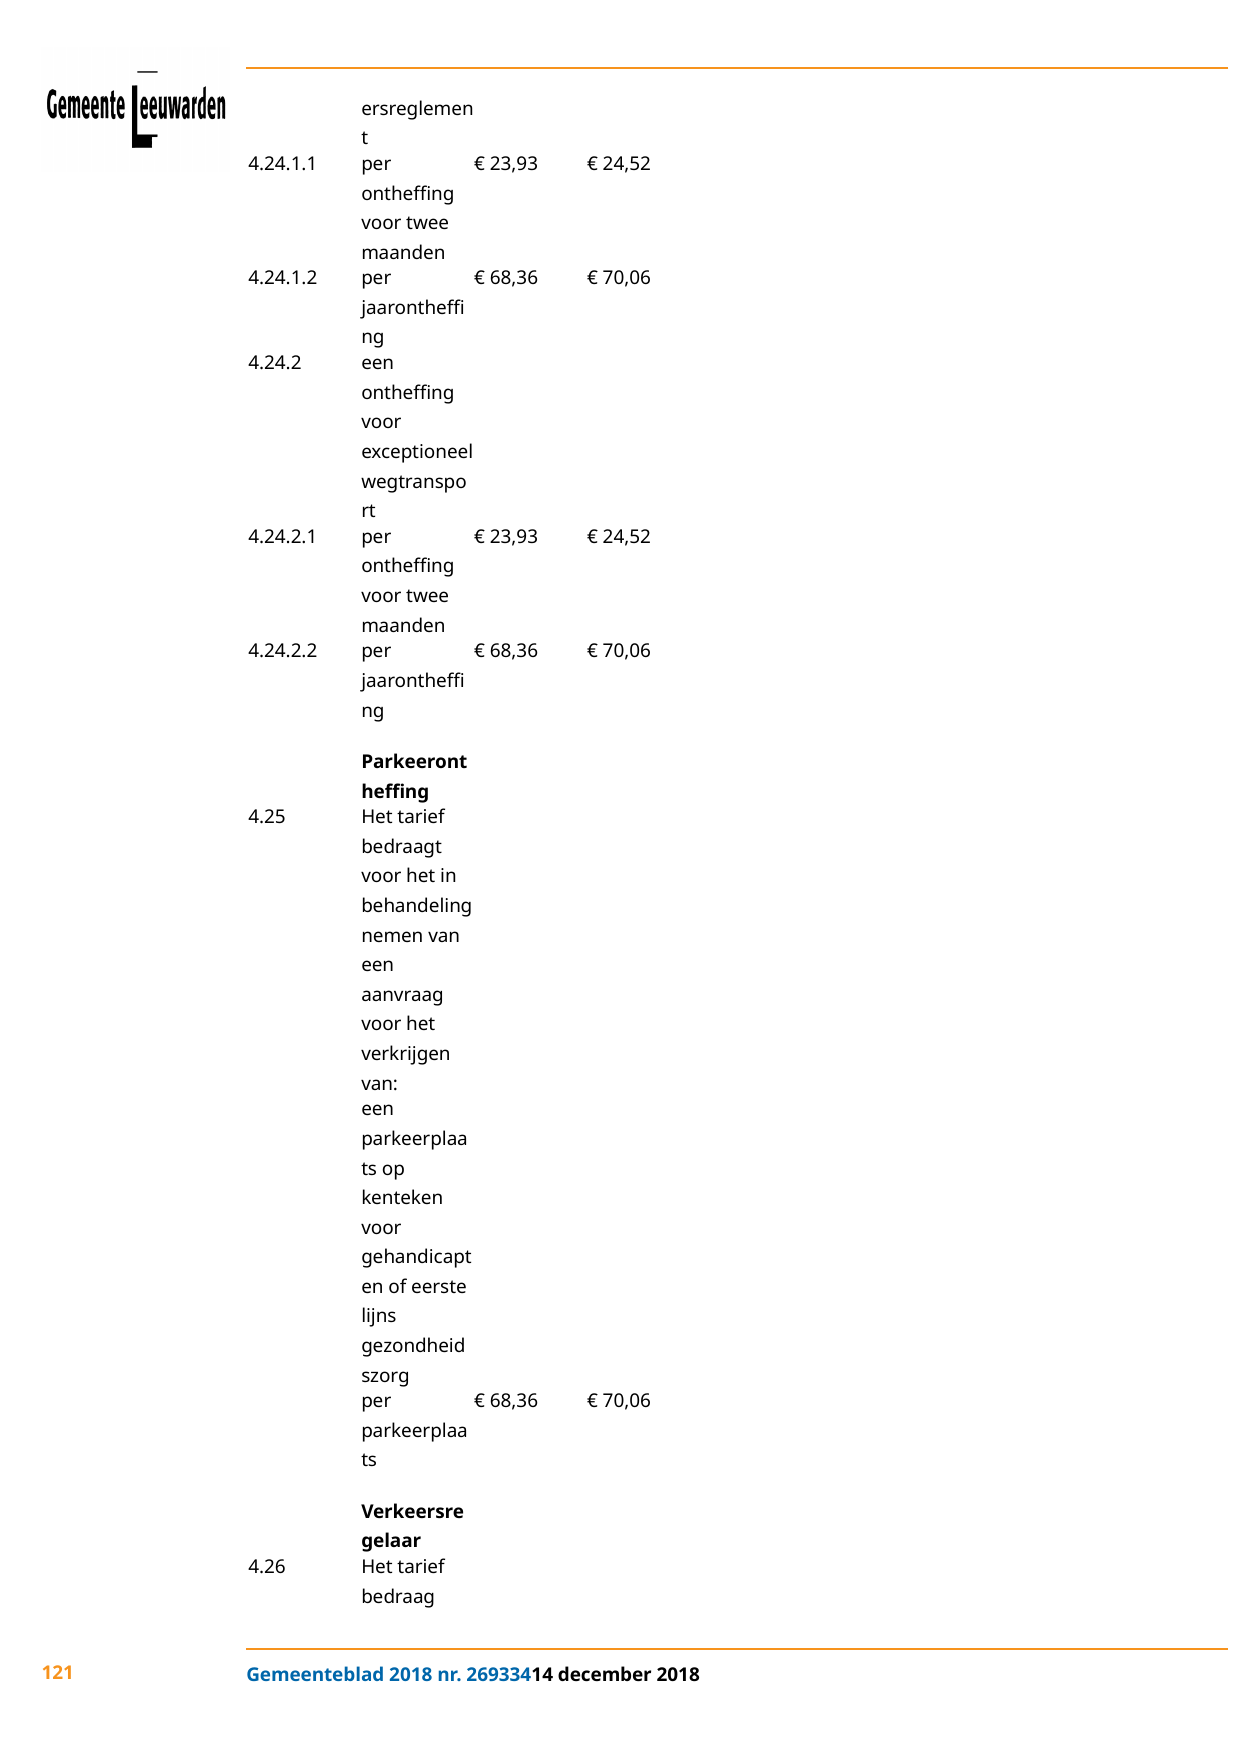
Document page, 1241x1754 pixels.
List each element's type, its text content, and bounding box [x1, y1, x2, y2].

table_cell per ontheffing voor twee maanden [361, 150, 474, 264]
table_cell [248, 1096, 361, 1387]
picture [41, 47, 231, 172]
table_cell 4.24.2.1 [248, 523, 361, 638]
table_cell € 70,06 [587, 638, 700, 722]
table_cell een parkeerplaats op kenteken voor gehandicapten of eerste lijns gezondheidszorg [361, 1096, 474, 1387]
table_cell [474, 804, 587, 1096]
table_cell € 24,52 [587, 150, 700, 264]
table_cell € 68,36 [474, 265, 587, 349]
table_cell € 70,06 [587, 1388, 700, 1472]
table_cell per jaarontheffing [361, 638, 474, 722]
table_cell [474, 748, 587, 803]
table_cell [248, 723, 361, 748]
table_cell 4.24.1.2 [248, 265, 361, 349]
table_cell Het tarief bedraag [361, 1554, 474, 1609]
table_cell € 70,06 [587, 265, 700, 349]
table_cell [587, 350, 700, 523]
table_cell € 68,36 [474, 638, 587, 722]
table_cell [587, 723, 700, 748]
table_cell [587, 1473, 700, 1498]
table_cell € 23,93 [474, 150, 587, 264]
table_cell Parkeerontheffing [361, 748, 474, 803]
table_cell per ontheffing voor twee maanden [361, 523, 474, 638]
table_cell 4.26 [248, 1554, 361, 1609]
table_cell een ontheffing voor exceptioneel wegtransport [361, 350, 474, 523]
table_cell [474, 723, 587, 748]
table_cell Het tarief bedraagt voor het in behandeling nemen van een aanvraag voor het verkrijgen van: [361, 804, 474, 1096]
table_cell [474, 1498, 587, 1553]
table_cell 4.25 [248, 804, 361, 1096]
table_cell [474, 1473, 587, 1498]
table_cell [474, 95, 587, 150]
table_cell [587, 804, 700, 1096]
table_cell [248, 1498, 361, 1553]
table_cell [587, 1554, 700, 1609]
table_cell [474, 350, 587, 523]
table_cell € 24,52 [587, 523, 700, 638]
table_cell Verkeersregelaar [361, 1498, 474, 1553]
table_cell [587, 95, 700, 150]
table_cell [361, 723, 474, 748]
table_cell per jaarontheffing [361, 265, 474, 349]
table_cell [248, 1473, 361, 1498]
table_cell 4.24.1.1 [248, 150, 361, 264]
table_cell [248, 748, 361, 803]
table_cell per parkeerplaats [361, 1388, 474, 1472]
table_cell [248, 95, 361, 150]
table_cell 4.24.2 [248, 350, 361, 523]
table_cell ersreglement [361, 95, 474, 150]
table_cell [248, 1388, 361, 1472]
table_cell € 68,36 [474, 1388, 587, 1472]
table_cell [474, 1096, 587, 1387]
table_cell [361, 1473, 474, 1498]
table_cell € 23,93 [474, 523, 587, 638]
table_cell [474, 1554, 587, 1609]
table_cell [587, 1096, 700, 1387]
table_cell [587, 1498, 700, 1553]
table_cell 4.24.2.2 [248, 638, 361, 722]
table_cell [587, 748, 700, 803]
